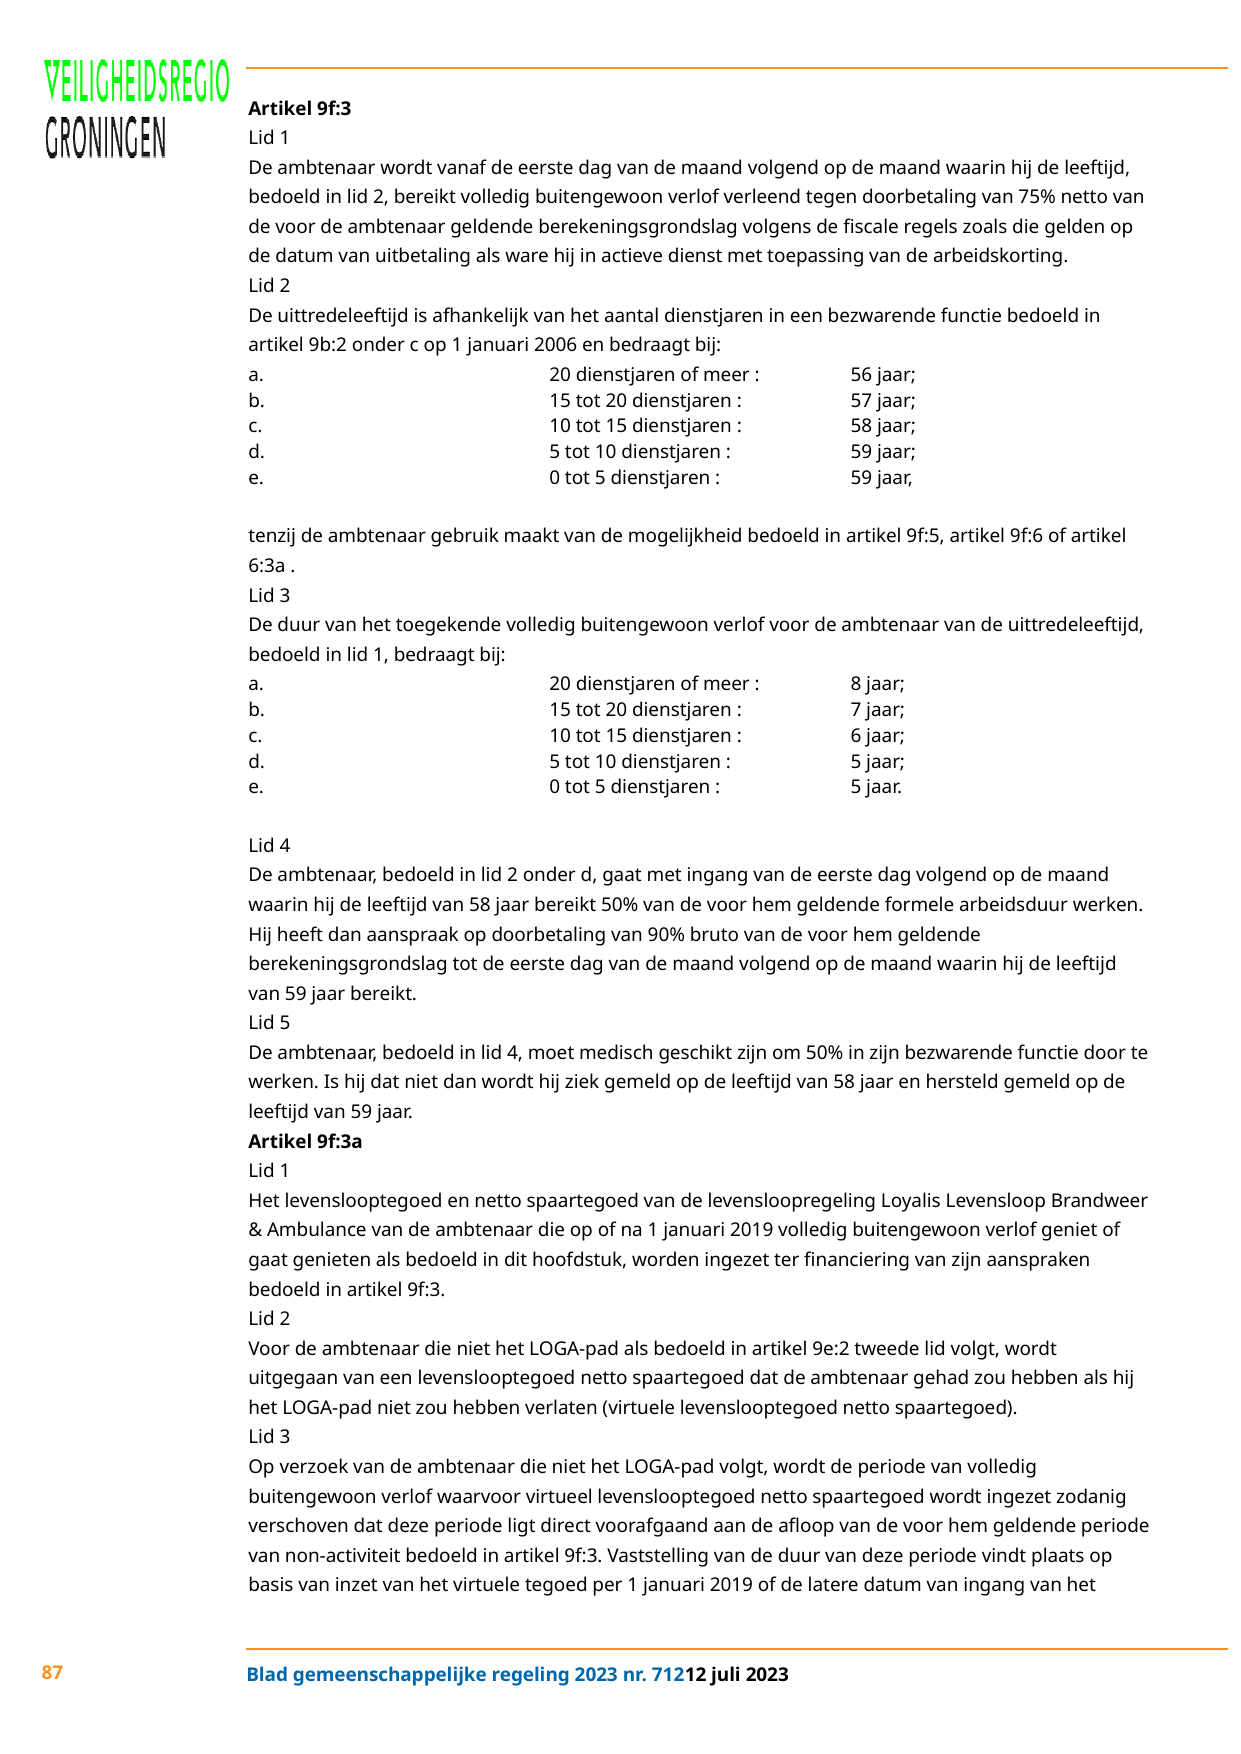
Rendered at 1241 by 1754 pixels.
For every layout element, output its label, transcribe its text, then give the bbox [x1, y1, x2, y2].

table_cell 15 tot 20 dienstjaren : [549, 387, 850, 413]
text Voor de ambtenaar die niet het LOGA-pad als bedoeld in artikel 9e:2 tweede lid volgt, wordt uitgegaan van een levenslooptegoed netto spaartegoed dat de ambtenaar gehad zou hebben als hij het LOGA-pad niet zou hebben verlaten (virtuele levenslooptegoed netto spaartegoed). [248, 1335, 1152, 1420]
table_cell 59 jaar; [850, 438, 1152, 464]
table_cell 10 tot 15 dienstjaren : [549, 722, 850, 748]
table_cell e. [248, 464, 549, 490]
text Lid 2 [248, 272, 1152, 298]
table_header a. [248, 361, 549, 387]
table_cell 7 jaar; [850, 696, 1152, 722]
table_cell 6 jaar; [850, 722, 1152, 748]
text Artikel 9f:3 [248, 95, 1152, 121]
text Artikel 9f:3a [248, 1128, 1152, 1154]
table_cell d. [248, 748, 549, 773]
table_cell 5 jaar. [850, 774, 1152, 799]
table_header a. [248, 671, 549, 696]
table_header 20 dienstjaren of meer : [549, 361, 850, 387]
text Lid 1 [248, 1157, 1152, 1183]
text De uittredeleeftijd is afhankelijk van het aantal dienstjaren in een bezwarende functie bedoeld in artikel 9b:2 onder c op 1 januari 2006 en bedraagt bij: [248, 302, 1152, 357]
table_header 56 jaar; [850, 361, 1152, 387]
table_cell 10 tot 15 dienstjaren : [549, 413, 850, 438]
table_cell 5 tot 10 dienstjaren : [549, 748, 850, 773]
table_cell 57 jaar; [850, 387, 1152, 413]
text De duur van het toegekende volledig buitengewoon verlof voor de ambtenaar van de uittredeleeftijd, bedoeld in lid 1, bedraagt bij: [248, 611, 1152, 667]
text De ambtenaar, bedoeld in lid 2 onder d, gaat met ingang van de eerste dag volgend op de maand waarin hij de leeftijd van 58 jaar bereikt 50% van de voor hem geldende formele arbeidsduur werken. Hij heeft dan aanspraak op doorbetaling van 90% bruto van de voor hem geldende berekeningsgrondslag tot de eerste dag van de maand volgend op de maand waarin hij de leeftijd van 59 jaar bereikt. [248, 862, 1152, 1006]
table_cell 0 tot 5 dienstjaren : [549, 464, 850, 490]
table_cell 5 tot 10 dienstjaren : [549, 438, 850, 464]
table_cell 58 jaar; [850, 413, 1152, 438]
text De ambtenaar wordt vanaf de eerste dag van de maand volgend op de maand waarin hij de leeftijd, bedoeld in lid 2, bereikt volledig buitengewoon verlof verleend tegen doorbetaling van 75% netto van de voor de ambtenaar geldende berekeningsgrondslag volgens de fiscale regels zoals die gelden op de datum van uitbetaling als ware hij in actieve dienst met toepassing van de arbeidskorting. [248, 154, 1152, 268]
text Op verzoek van de ambtenaar die niet het LOGA-pad volgt, wordt de periode van volledig buitengewoon verlof waarvoor virtueel levenslooptegoed netto spaartegoed wordt ingezet zodanig verschoven dat deze periode ligt direct voorafgaand aan de afloop van de voor hem geldende periode van non-activiteit bedoeld in artikel 9f:3. Vaststelling van de duur van deze periode vindt plaats op basis van inzet van het virtuele tegoed per 1 januari 2019 of de latere datum van ingang van het [248, 1453, 1152, 1597]
table_cell 0 tot 5 dienstjaren : [549, 774, 850, 799]
text Lid 3 [248, 582, 1152, 607]
table_cell 59 jaar, [850, 464, 1152, 490]
text Lid 5 [248, 1009, 1152, 1035]
table_cell 5 jaar; [850, 748, 1152, 773]
text Het levenslooptegoed en netto spaartegoed van de levensloopregeling Loyalis Levensloop Brandweer & Ambulance van de ambtenaar die op of na 1 januari 2019 volledig buitengewoon verlof geniet of gaat genieten als bedoeld in dit hoofdstuk, worden ingezet ter financiering van zijn aanspraken bedoeld in artikel 9f:3. [248, 1187, 1152, 1302]
text De ambtenaar, bedoeld in lid 4, moet medisch geschikt zijn om 50% in zijn bezwarende functie door te werken. Is hij dat niet dan wordt hij ziek gemeld op de leeftijd van 58 jaar en hersteld gemeld op de leeftijd van 59 jaar. [248, 1039, 1152, 1124]
table_cell d. [248, 438, 549, 464]
table_header 20 dienstjaren of meer : [549, 671, 850, 696]
table_cell e. [248, 774, 549, 799]
text Lid 4 [248, 832, 1152, 858]
table_header 8 jaar; [850, 671, 1152, 696]
text Lid 1 [248, 124, 1152, 150]
text tenzij de ambtenaar gebruik maakt van de mogelijkheid bedoeld in artikel 9f:5, artikel 9f:6 of artikel 6:3a . [248, 523, 1152, 578]
text Lid 3 [248, 1424, 1152, 1449]
text Lid 2 [248, 1305, 1152, 1331]
table_cell b. [248, 387, 549, 413]
table_cell c. [248, 413, 549, 438]
table_cell 15 tot 20 dienstjaren : [549, 696, 850, 722]
table_cell b. [248, 696, 549, 722]
table_cell c. [248, 722, 549, 748]
picture [41, 47, 231, 172]
